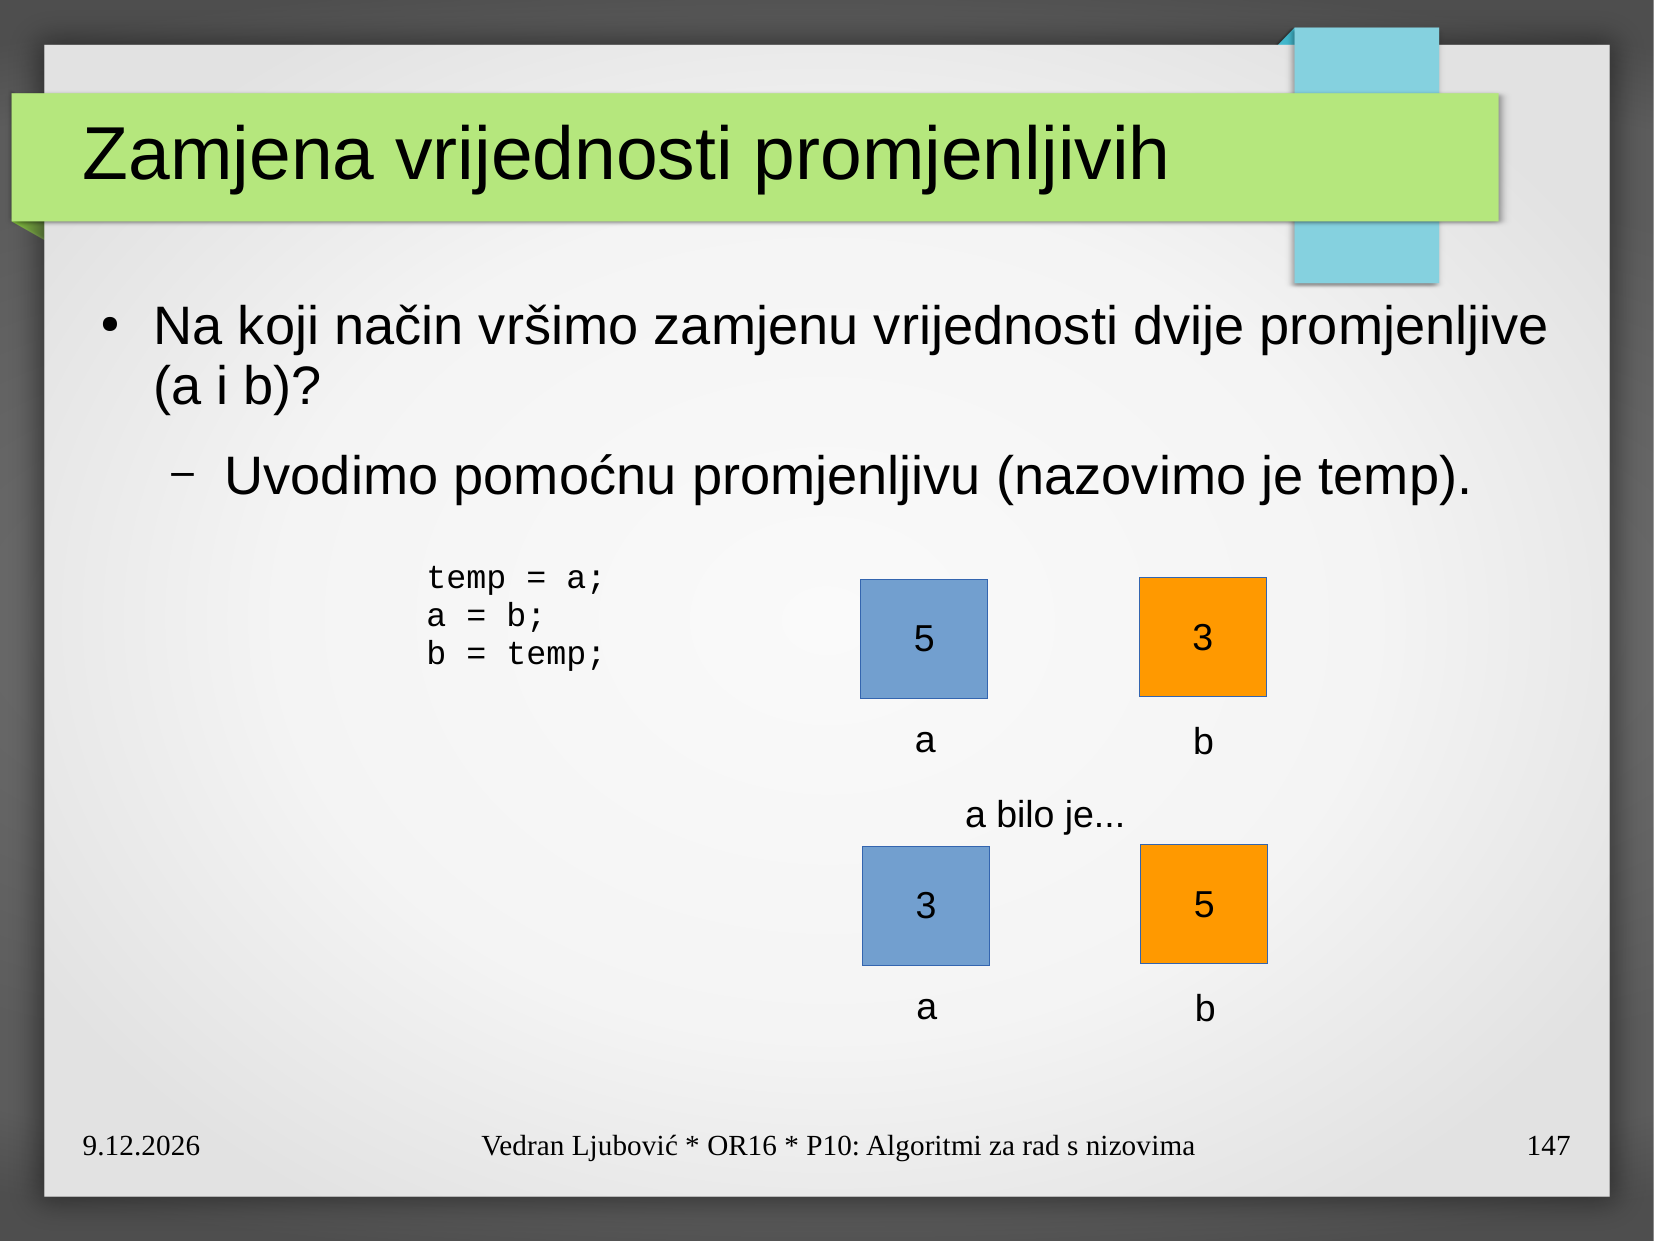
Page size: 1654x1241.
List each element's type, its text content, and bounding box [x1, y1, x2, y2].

title Zamjena vrijednosti promjenljivih [82, 94, 1264, 213]
text_box a [900, 711, 977, 769]
picture [0, 0, 1654, 1241]
text_box a bilo je... [950, 786, 1190, 843]
text_box a [901, 978, 979, 1035]
text_box temp = a; a = b; b = temp; [411, 553, 679, 705]
text_box b [1178, 712, 1255, 770]
text_box 5 [1140, 844, 1268, 964]
text_box 5 [860, 579, 988, 699]
text_box 3 [862, 846, 990, 966]
text_box b [1180, 979, 1257, 1037]
list Na koji način vršimo zamjenu vrijednosti dvije promjenljive (a i b)? Uvodimo pomoćnu promjenljivu (nazovimo je temp). [82, 295, 1571, 1015]
text_box 3 [1139, 577, 1267, 697]
